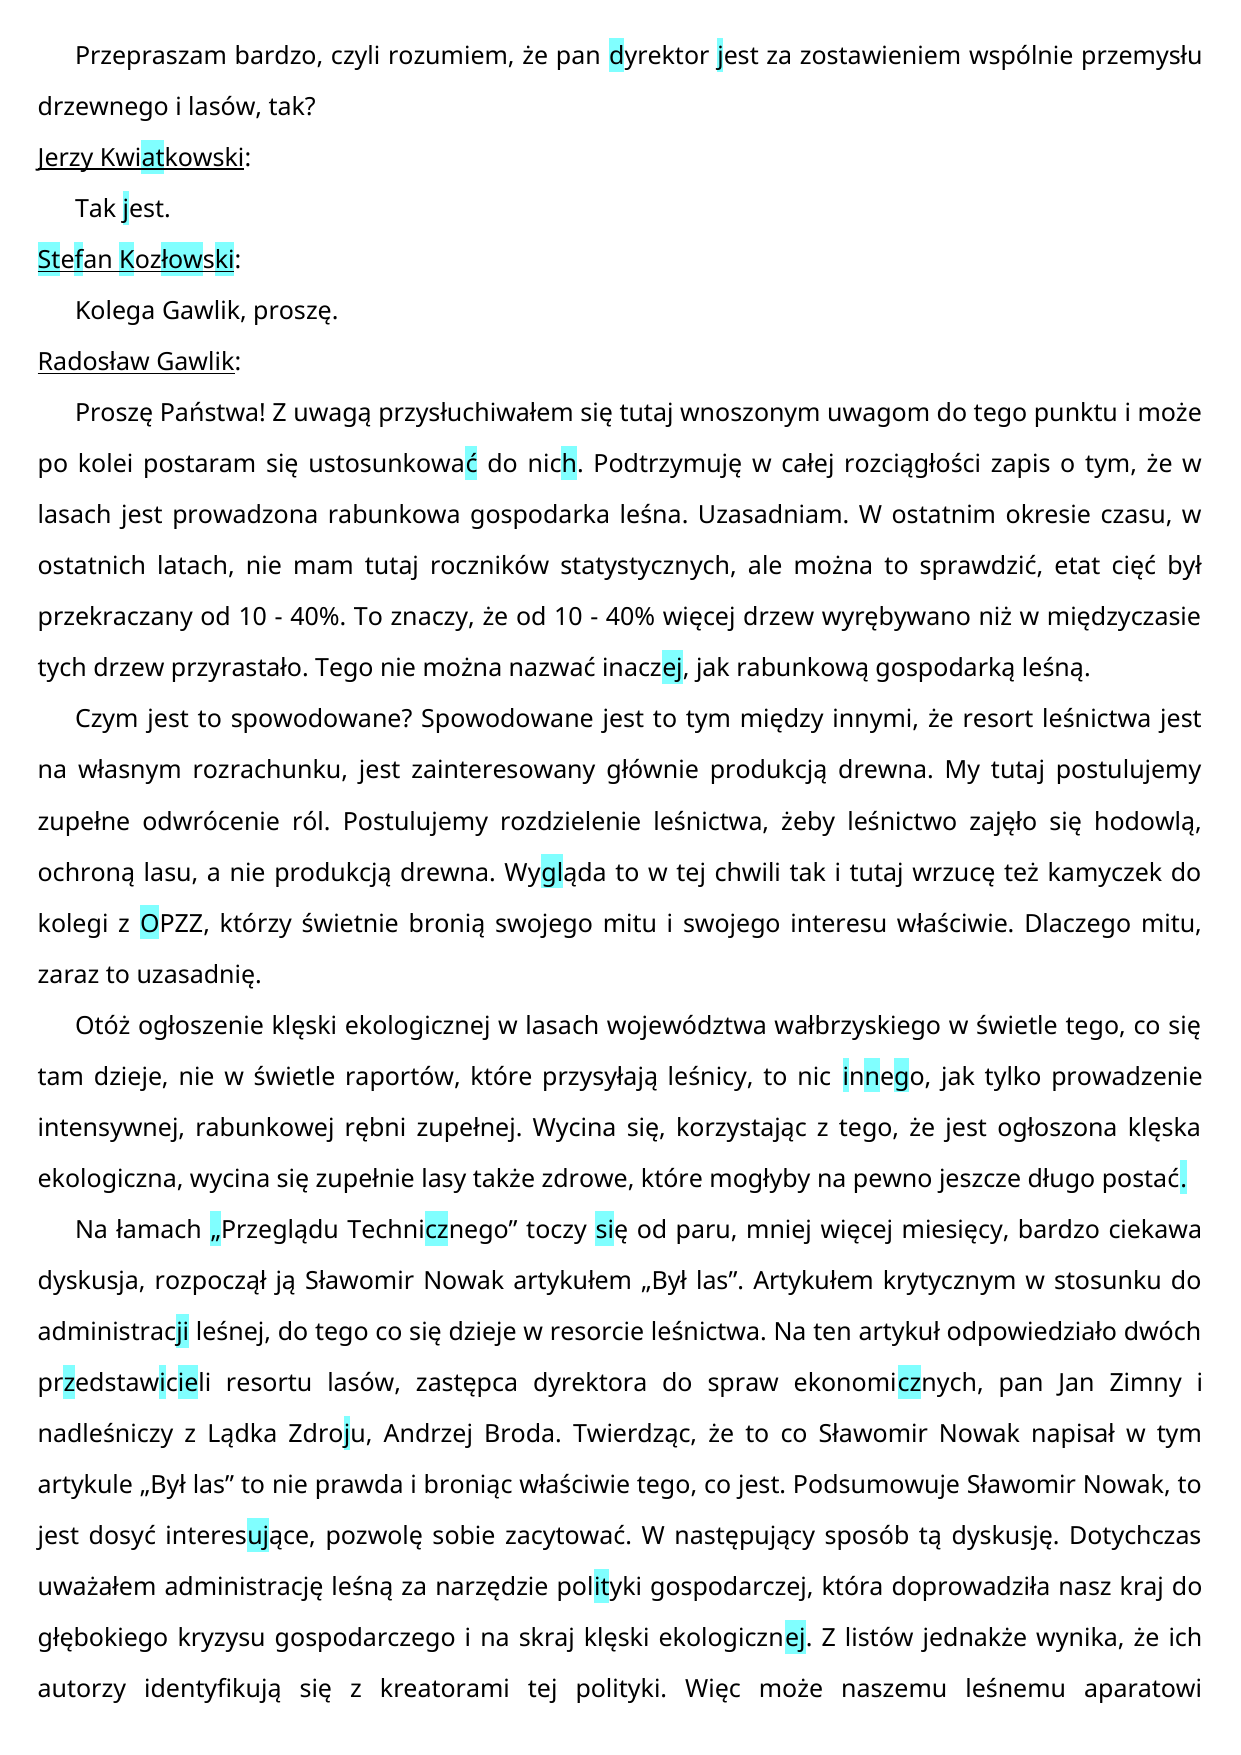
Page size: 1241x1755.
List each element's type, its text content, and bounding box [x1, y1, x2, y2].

text Stefan Kozłowski: [37, 242, 1203, 276]
text Kolega Gawlik, proszę. [37, 293, 1203, 327]
text Radosław Gawlik: [37, 344, 1203, 378]
text Otóż ogłoszenie klęski ekologicznej w lasach województwa wałbrzyskiego w świetle tego, co się tam dzieje, nie w świetle raportów, które przysyłają leśnicy, to nic innego, jak tylko prowadzenie intensywnej, rabunkowej rębni zupełnej. Wycina się, korzystając z tego, że jest ogłoszona klęska ekologiczna, wycina się zupełnie lasy także zdrowe, które mogłyby na pewno jeszcze długo postać. [37, 1007, 1203, 1194]
text Na łamach „Przeglądu Technicznego” toczy się od paru, mniej więcej miesięcy, bardzo ciekawa dyskusja, rozpoczął ją Sławomir Nowak artykułem „Był las”. Artykułem krytycznym w stosunku do administracji leśnej, do tego co się dzieje w resorcie leśnictwa. Na ten artykuł odpowiedziało dwóch przedstawicieli resortu lasów, zastępca dyrektora do spraw ekonomicznych, pan Jan Zimny i nadleśniczy z Lądka Zdroju, Andrzej Broda. Twierdząc, że to co Sławomir Nowak napisał w tym artykule „Był las” to nie prawda i broniąc właściwie tego, co jest. Podsumowuje Sławomir Nowak, to jest dosyć interesujące, pozwolę sobie zacytować. W następujący sposób tą dyskusję. Dotychczas uważałem administrację leśną za narzędzie polityki gospodarczej, która doprowadziła nasz kraj do głębokiego kryzysu gospodarczego i na skraj klęski ekologicznej. Z listów jednakże wynika, że ich autorzy identyfikują się z kreatorami tej polityki. Więc może naszemu leśnemu aparatowi [37, 1211, 1203, 1705]
text Czym jest to spowodowane? Spowodowane jest to tym między innymi, że resort leśnictwa jest na własnym rozrachunku, jest zainteresowany głównie produkcją drewna. My tutaj postulujemy zupełne odwrócenie ról. Postulujemy rozdzielenie leśnictwa, żeby leśnictwo zajęło się hodowlą, ochroną lasu, a nie produkcją drewna. Wygląda to w tej chwili tak i tutaj wrzucę też kamyczek do kolegi z OPZZ, którzy świetnie bronią swojego mitu i swojego interesu właściwie. Dlaczego mitu, zaraz to uzasadnię. [37, 701, 1203, 990]
text Przepraszam bardzo, czyli rozumiem, że pan dyrektor jest za zostawieniem wspólnie przemysłu drzewnego i lasów, tak? [37, 37, 1203, 123]
text Jerzy Kwiatkowski: [37, 139, 1203, 174]
text Tak jest. [37, 191, 1203, 225]
text Proszę Państwa! Z uwagą przysłuchiwałem się tutaj wnoszonym uwagom do tego punktu i może po kolei postaram się ustosunkować do nich. Podtrzymuję w całej rozciągłości zapis o tym, że w lasach jest prowadzona rabunkowa gospodarka leśna. Uzasadniam. W ostatnim okresie czasu, w ostatnich latach, nie mam tutaj roczników statystycznych, ale można to sprawdzić, etat cięć był przekraczany od 10 - 40%. To znaczy, że od 10 - 40% więcej drzew wyrębywano niż w międzyczasie tych drzew przyrastało. Tego nie można nazwać inaczej, jak rabunkową gospodarką leśną. [37, 395, 1203, 684]
